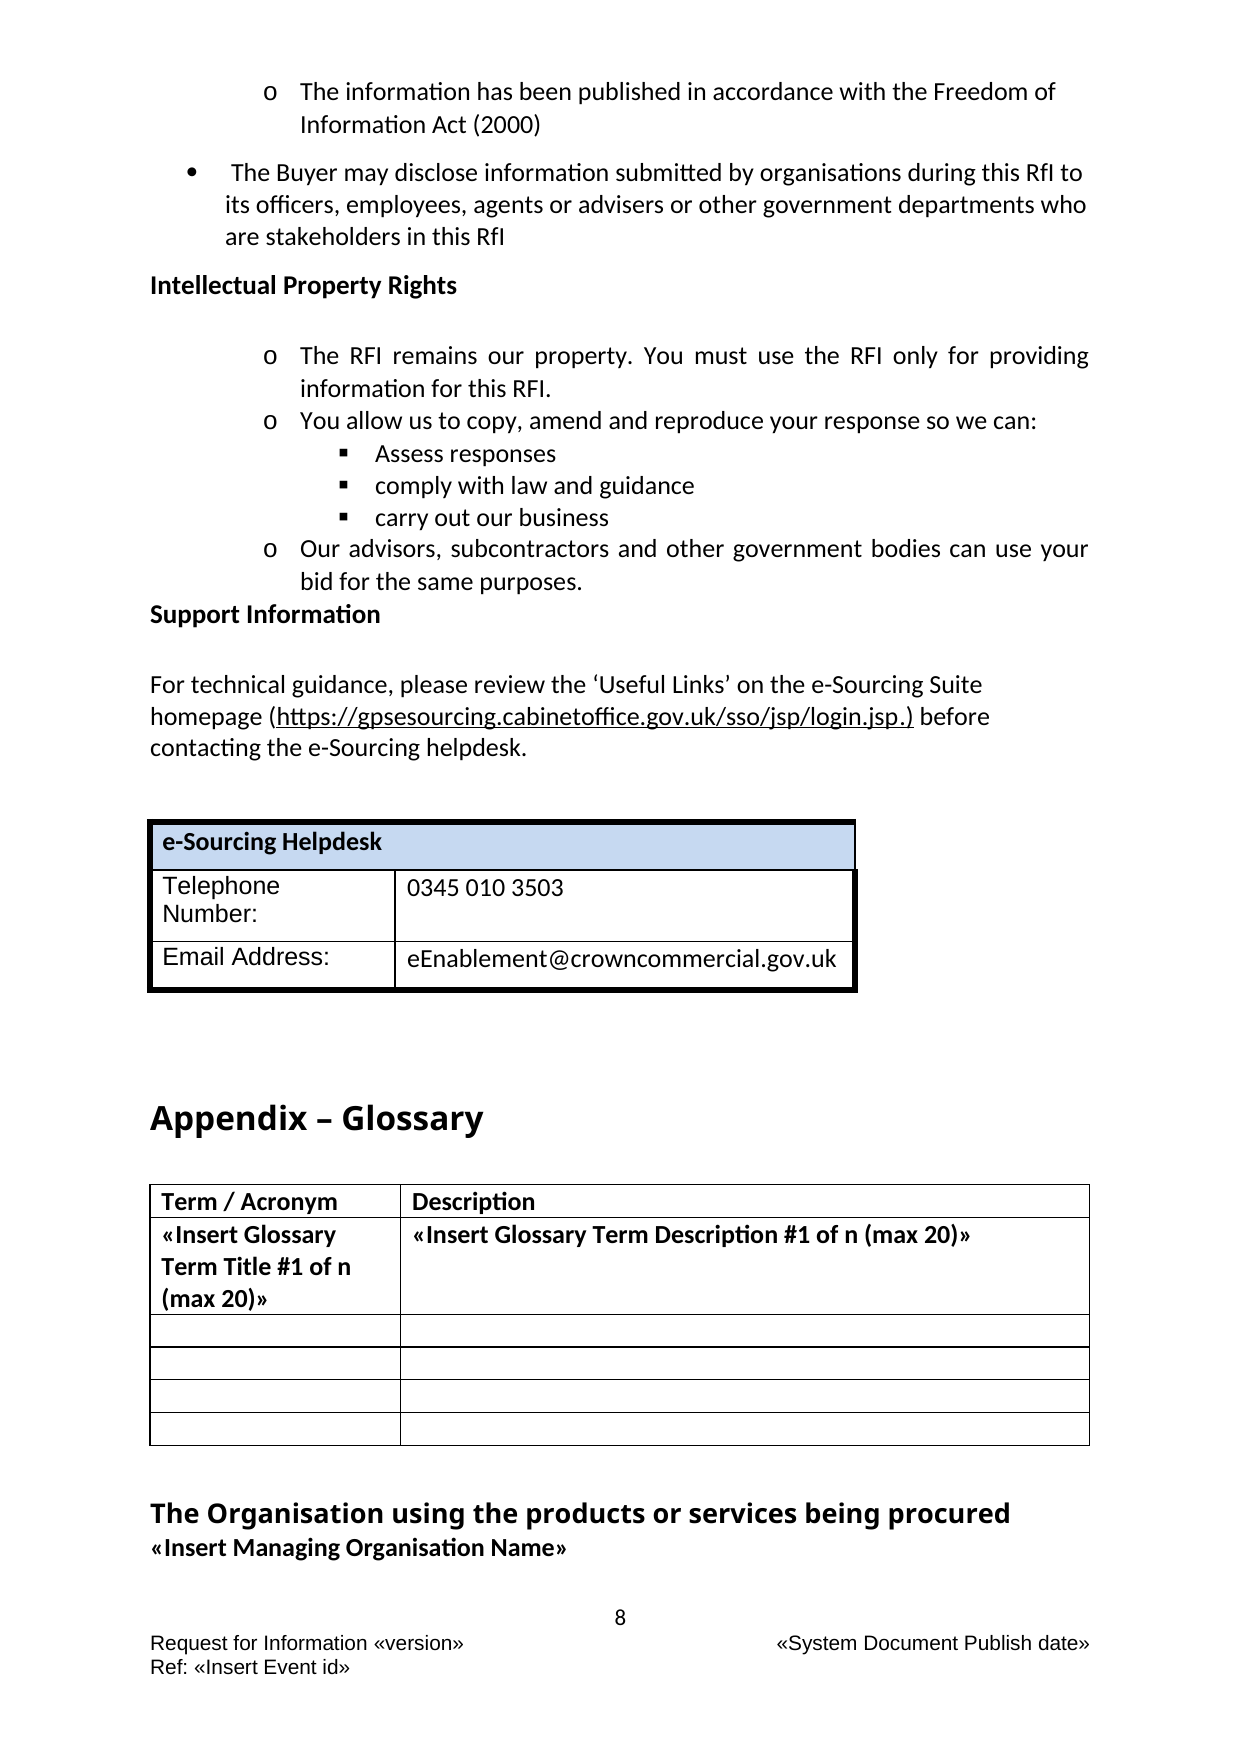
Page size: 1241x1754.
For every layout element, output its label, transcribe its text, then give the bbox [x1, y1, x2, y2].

table_header e-Sourcing Helpdesk [153, 825, 854, 869]
list The information has been published in accordance with the Freedom of Information Act (2000) [262, 75, 1090, 140]
table_cell Email Address: [153, 942, 394, 987]
text For technical guidance, please review the ‘Useful Links’ on the e-Sourcing Suite homepage (https://gpsesourcing.cabinetoffice.gov.uk/sso/jsp/login.jsp.) before contacting the e-Sourcing helpdesk. [150, 668, 1090, 763]
table_header Term / Acronym [151, 1185, 400, 1217]
table_cell Telephone Number: [153, 871, 394, 941]
table_cell [151, 1413, 400, 1445]
list Assess responses [337, 437, 1090, 469]
table_cell 0345 010 3503 [396, 871, 852, 941]
table_cell [401, 1348, 1089, 1379]
table_cell [151, 1380, 400, 1412]
subtitle Support Information [150, 597, 1090, 630]
list The Buyer may disclose information submitted by organisations during this RfI to its officers, employees, agents or advisers or other government departments who are stakeholders in this RfI [187, 157, 1090, 252]
table_cell [151, 1348, 400, 1379]
list Our advisors, subcontractors and other government bodies can use your bid for the same purposes. [262, 532, 1090, 597]
table_cell [401, 1315, 1089, 1346]
text «Insert Managing Organisation Name» [150, 1532, 1090, 1563]
table_cell eEnablement@crowncommercial.gov.uk [396, 942, 852, 987]
table_cell «Insert Glossary Term Description #1 of n (max 20)» [401, 1218, 1089, 1313]
table_cell [401, 1380, 1089, 1412]
list The RFI remains our property. You must use the RFI only for providing information for this RFI. [262, 339, 1090, 404]
list carry out our business [337, 501, 1090, 532]
table_cell [401, 1413, 1089, 1445]
subtitle Intellectual Property Rights [150, 268, 1090, 302]
table_cell [151, 1315, 400, 1346]
subtitle The Organisation using the products or services being procured [150, 1495, 1090, 1532]
table_cell «Insert Glossary Term Title #1 of n (max 20)» [151, 1218, 400, 1313]
subtitle Appendix – Glossary [150, 1094, 1090, 1140]
list comply with law and guidance [337, 469, 1090, 501]
table_header Description [401, 1185, 1089, 1217]
list You allow us to copy, amend and reproduce your response so we can: [262, 404, 1090, 437]
